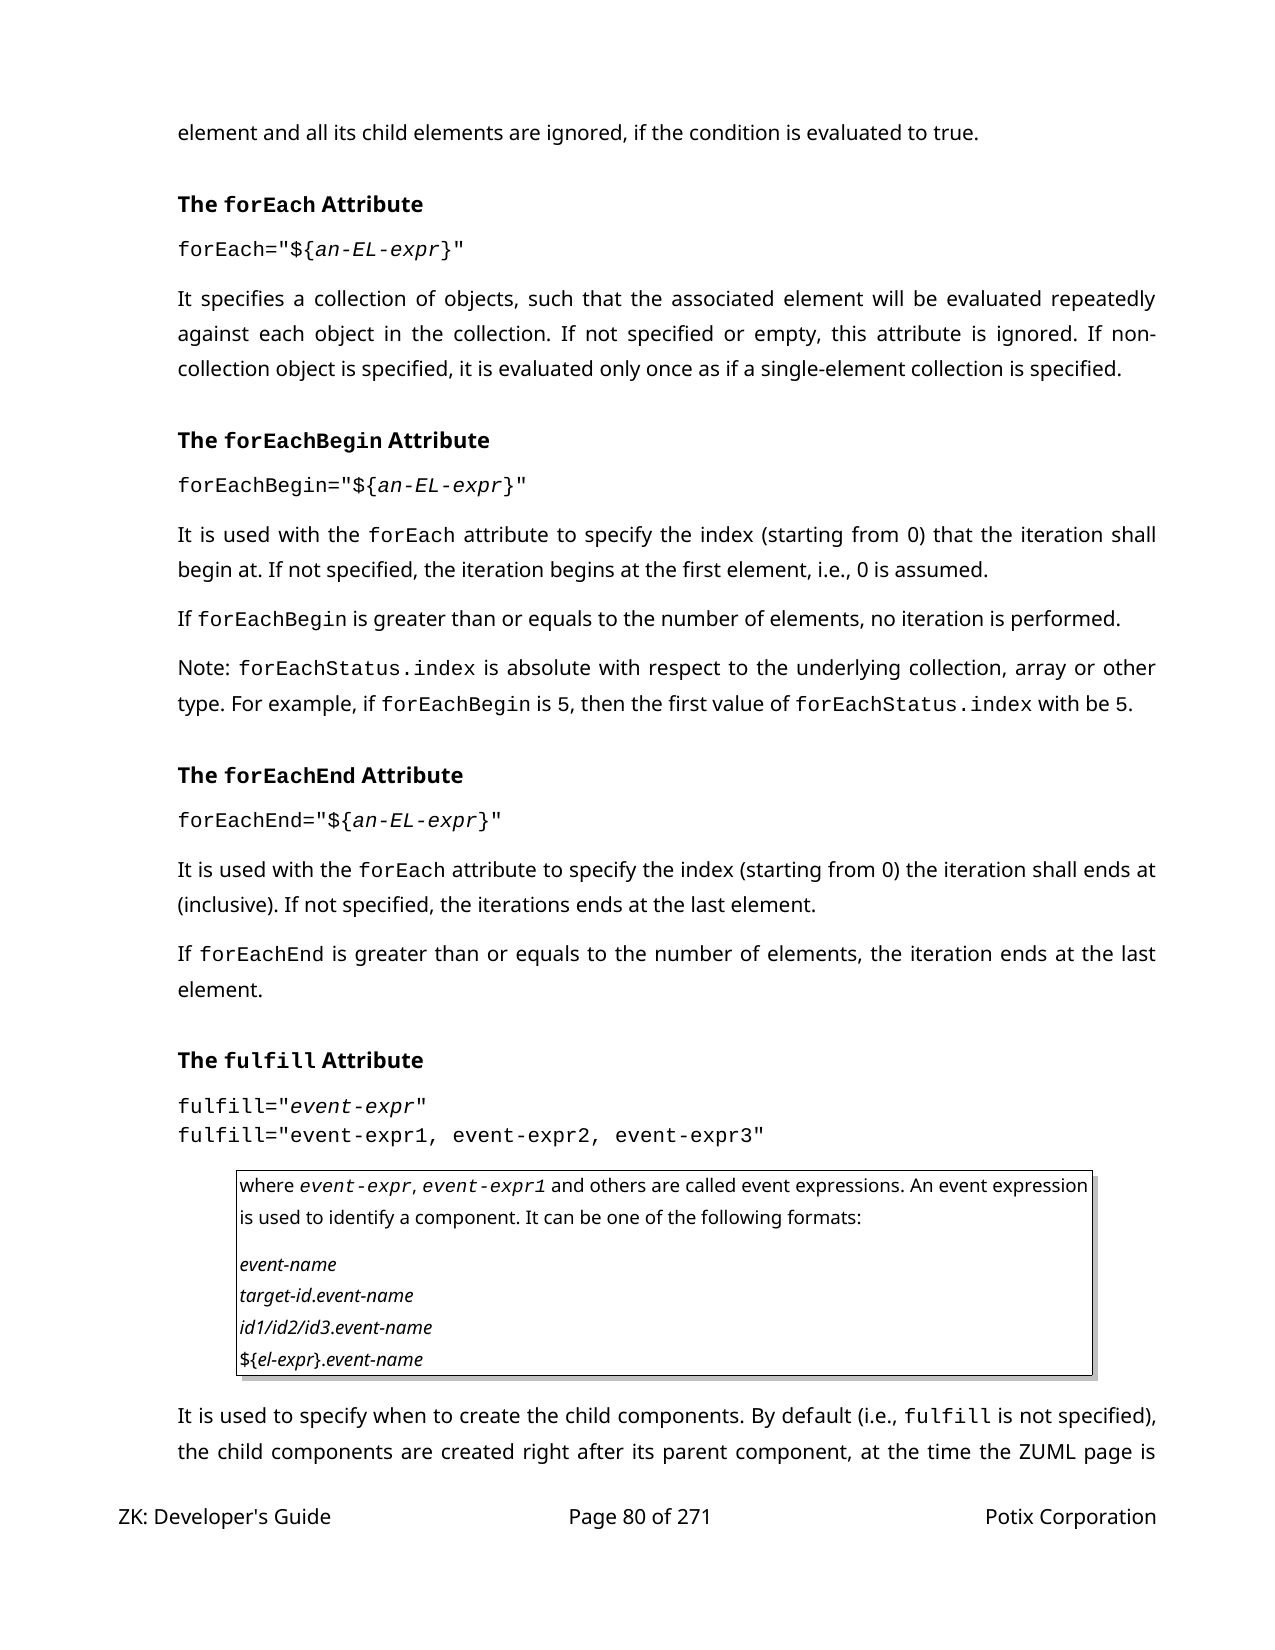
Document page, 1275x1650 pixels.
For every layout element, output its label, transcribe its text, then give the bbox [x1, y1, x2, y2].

text forEach="${an-EL-expr}" [177, 239, 1157, 263]
text element and all its child elements are ignored, if the condition is evaluated to true. [177, 118, 1157, 146]
text where event-expr, event-expr1 and others are called event expressions. An event expression is used to identify a component. It can be one of the following formats: [237, 1171, 1092, 1230]
subtitle The fulfill Attribute [177, 1045, 1157, 1076]
subtitle The forEachEnd Attribute [177, 760, 1157, 790]
text It is used with the forEach attribute to specify the index (starting from 0) the iteration shall ends at (inclusive). If not specified, the iterations ends at the last element. [177, 855, 1157, 918]
text event-name target-id.event-name id1/id2/id3.event-name ${el-expr}.event-name [237, 1248, 1092, 1375]
subtitle The forEachBegin Attribute [177, 425, 1157, 455]
text Note: forEachStatus.index is absolute with respect to the underlying collection, array or other type. For example, if forEachBegin is 5, then the first value of forEachStatus.index with be 5. [177, 653, 1157, 717]
text It is used to specify when to create the child components. By default (i.e., fulfill is not specified), the child components are created right after its parent component, at the time the ZUML page is [177, 1402, 1157, 1465]
text forEachBegin="${an-EL-expr}" [177, 476, 1157, 499]
subtitle The forEach Attribute [177, 189, 1157, 219]
text forEachEnd="${an-EL-expr}" [177, 811, 1157, 834]
text If forEachBegin is greater than or equals to the number of elements, no iteration is performed. [177, 604, 1157, 633]
text If forEachEnd is greater than or equals to the number of elements, the iteration ends at the last element. [177, 939, 1157, 1003]
text It is used with the forEach attribute to specify the index (starting from 0) that the iteration shall begin at. If not specified, the iteration begins at the first element, i.e., 0 is assumed. [177, 520, 1157, 583]
text It specifies a collection of objects, such that the associated element will be evaluated repeatedly against each object in the collection. If not specified or empty, this attribute is ignored. If non-collection object is specified, it is evaluated only once as if a single-element collection is specified. [177, 284, 1157, 382]
text fulfill="event-expr" fulfill="event-expr1, event-expr2, event-expr3" [177, 1096, 1157, 1149]
